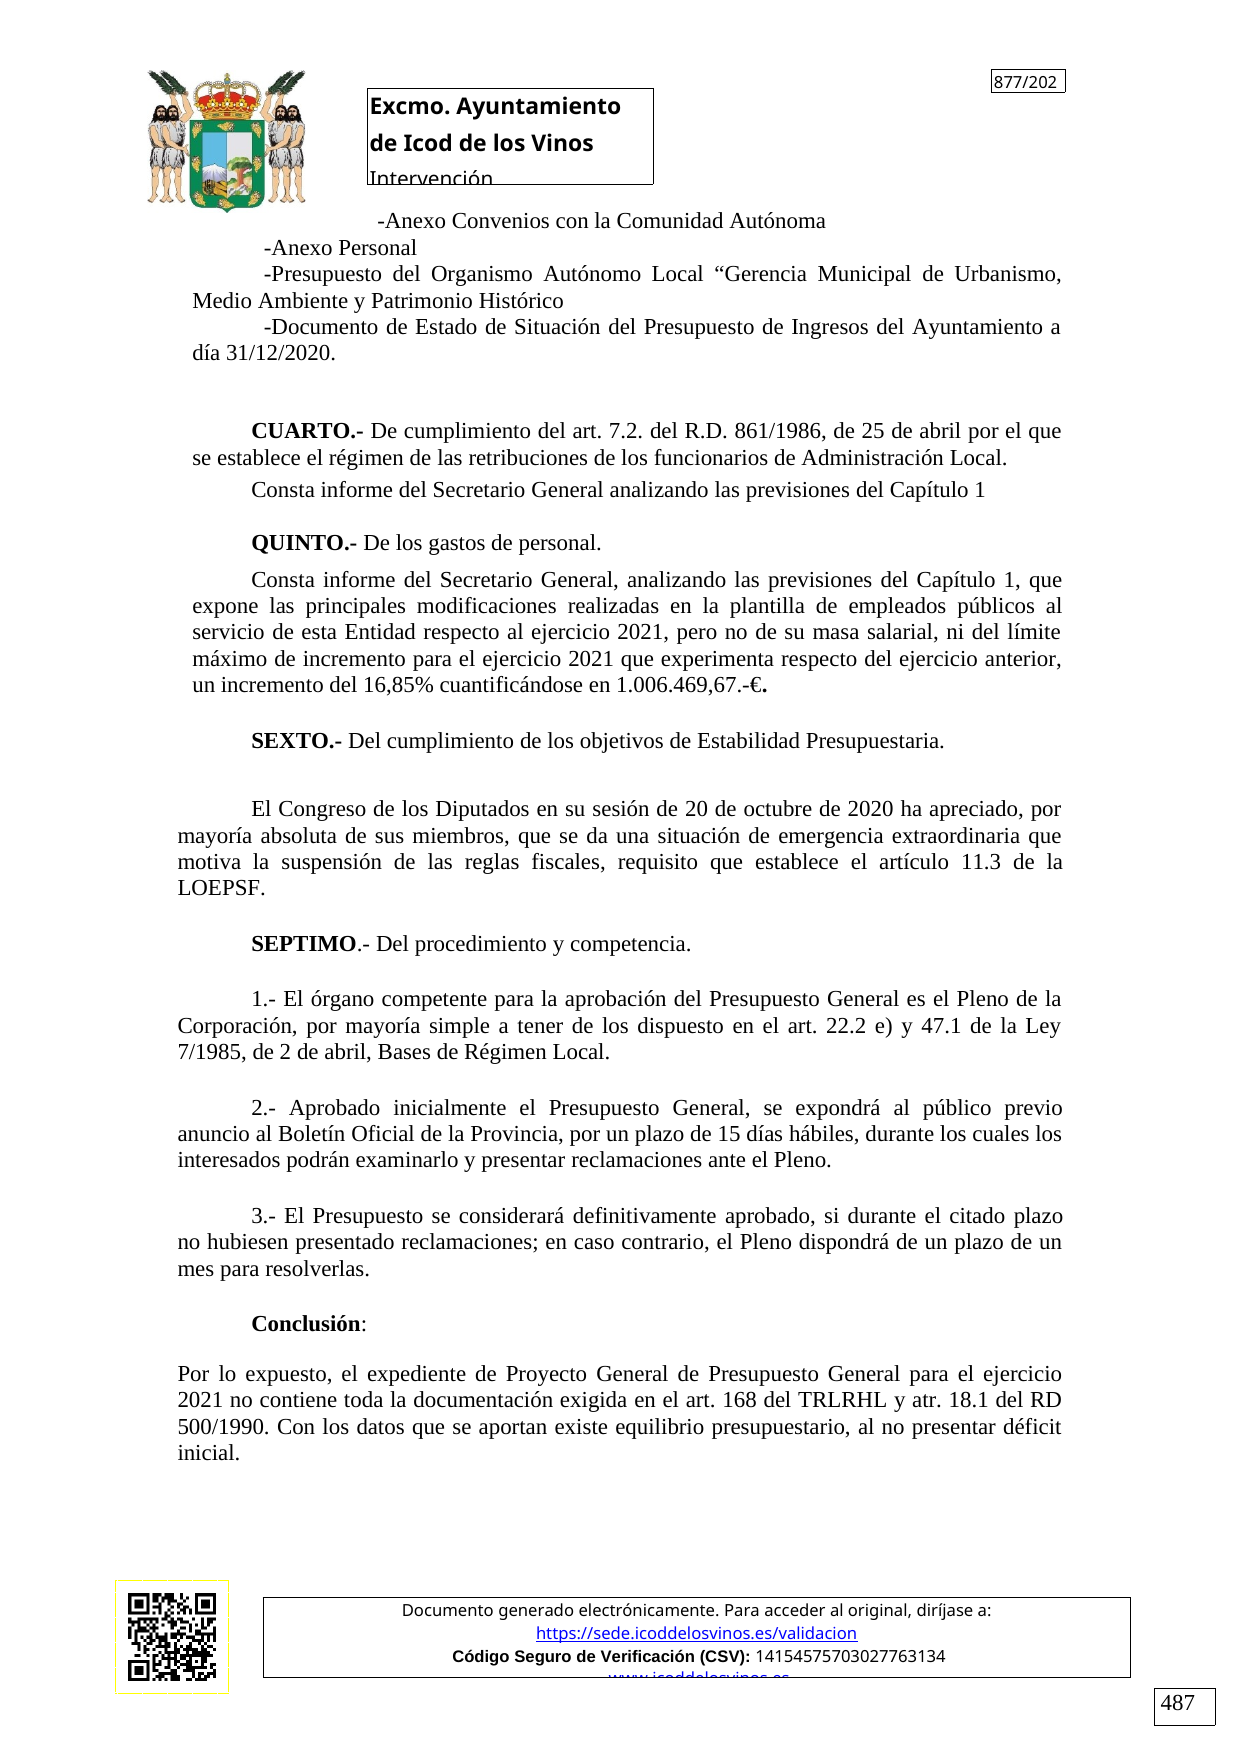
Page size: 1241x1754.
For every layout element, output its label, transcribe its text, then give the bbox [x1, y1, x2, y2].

text -Presupuesto del Organismo Autónomo Local “Gerencia Municipal de Urbanismo, Medio Ambiente y Patrimonio Histórico [192, 260, 1076, 313]
text 1.- El órgano competente para la aprobación del Presupuesto General es el Pleno de la Corporación, por mayoría simple a tener de los dispuesto en el art. 22.2 e) y 47.1 de la Ley 7/1985, de 2 de abril, Bases de Régimen Local. [177, 986, 1063, 1064]
text -Documento de Estado de Situación del Presupuesto de Ingresos del Ayuntamiento a día 31/12/2020. [192, 313, 1076, 366]
text QUINTO.- De los gastos de personal. [251, 529, 1076, 555]
text -Anexo Personal [264, 234, 1076, 260]
picture [147, 70, 306, 213]
text 3.- El Presupuesto se considerará definitivamente aprobado, si durante el citado plazo no hubiesen presentado reclamaciones; en caso contrario, el Pleno dispondrá de un plazo de un mes para resolverlas. [177, 1202, 1063, 1281]
text 2.- Aprobado inicialmente el Presupuesto General, se expondrá al público previo anuncio al Boletín Oficial de la Provincia, por un plazo de 15 días hábiles, durante los cuales los interesados podrán examinarlo y presentar reclamaciones ante el Pleno. [177, 1094, 1063, 1173]
text -Anexo Convenios con la Comunidad Autónoma [377, 208, 1076, 234]
text SEXTO.- Del cumplimiento de los objetivos de Estabilidad Presupuestaria. [251, 727, 1076, 753]
text Por lo expuesto, el expediente de Proyecto General de Presupuesto General para el ejercicio 2021 no contiene toda la documentación exigida en el art. 168 del TRLRHL y atr. 18.1 del RD 500/1990. Con los datos que se aportan existe equilibrio presupuestario, al no presentar déficit inicial. [177, 1360, 1063, 1466]
picture [128, 1593, 216, 1681]
text CUARTO.- De cumplimiento del art. 7.2. del R.D. 861/1986, de 25 de abril por el que se establece el régimen de las retribuciones de los funcionarios de Administración Local. [192, 417, 1076, 470]
text El Congreso de los Diputados en su sesión de 20 de octubre de 2020 ha apreciado, por mayoría absoluta de sus miembros, que se da una situación de emergencia extraordinaria que motiva la suspensión de las reglas fiscales, requisito que establece el artículo 11.3 de la LOEPSF. [177, 795, 1063, 901]
text Conclusión: [251, 1310, 1076, 1337]
text Consta informe del Secretario General, analizando las previsiones del Capítulo 1, que expone las principales modificaciones realizadas en la plantilla de empleados públicos al servicio de esta Entidad respecto al ejercicio 2021, pero no de su masa salarial, ni del límite máximo de incremento para el ejercicio 2021 que experimenta respecto del ejercicio anterior, un incremento del 16,85% cuantificándose en 1.006.469,67.-€. [192, 566, 1063, 697]
text SEPTIMO.- Del procedimiento y competencia. [251, 930, 1076, 956]
text Consta informe del Secretario General analizando las previsiones del Capítulo 1 [251, 476, 1076, 503]
